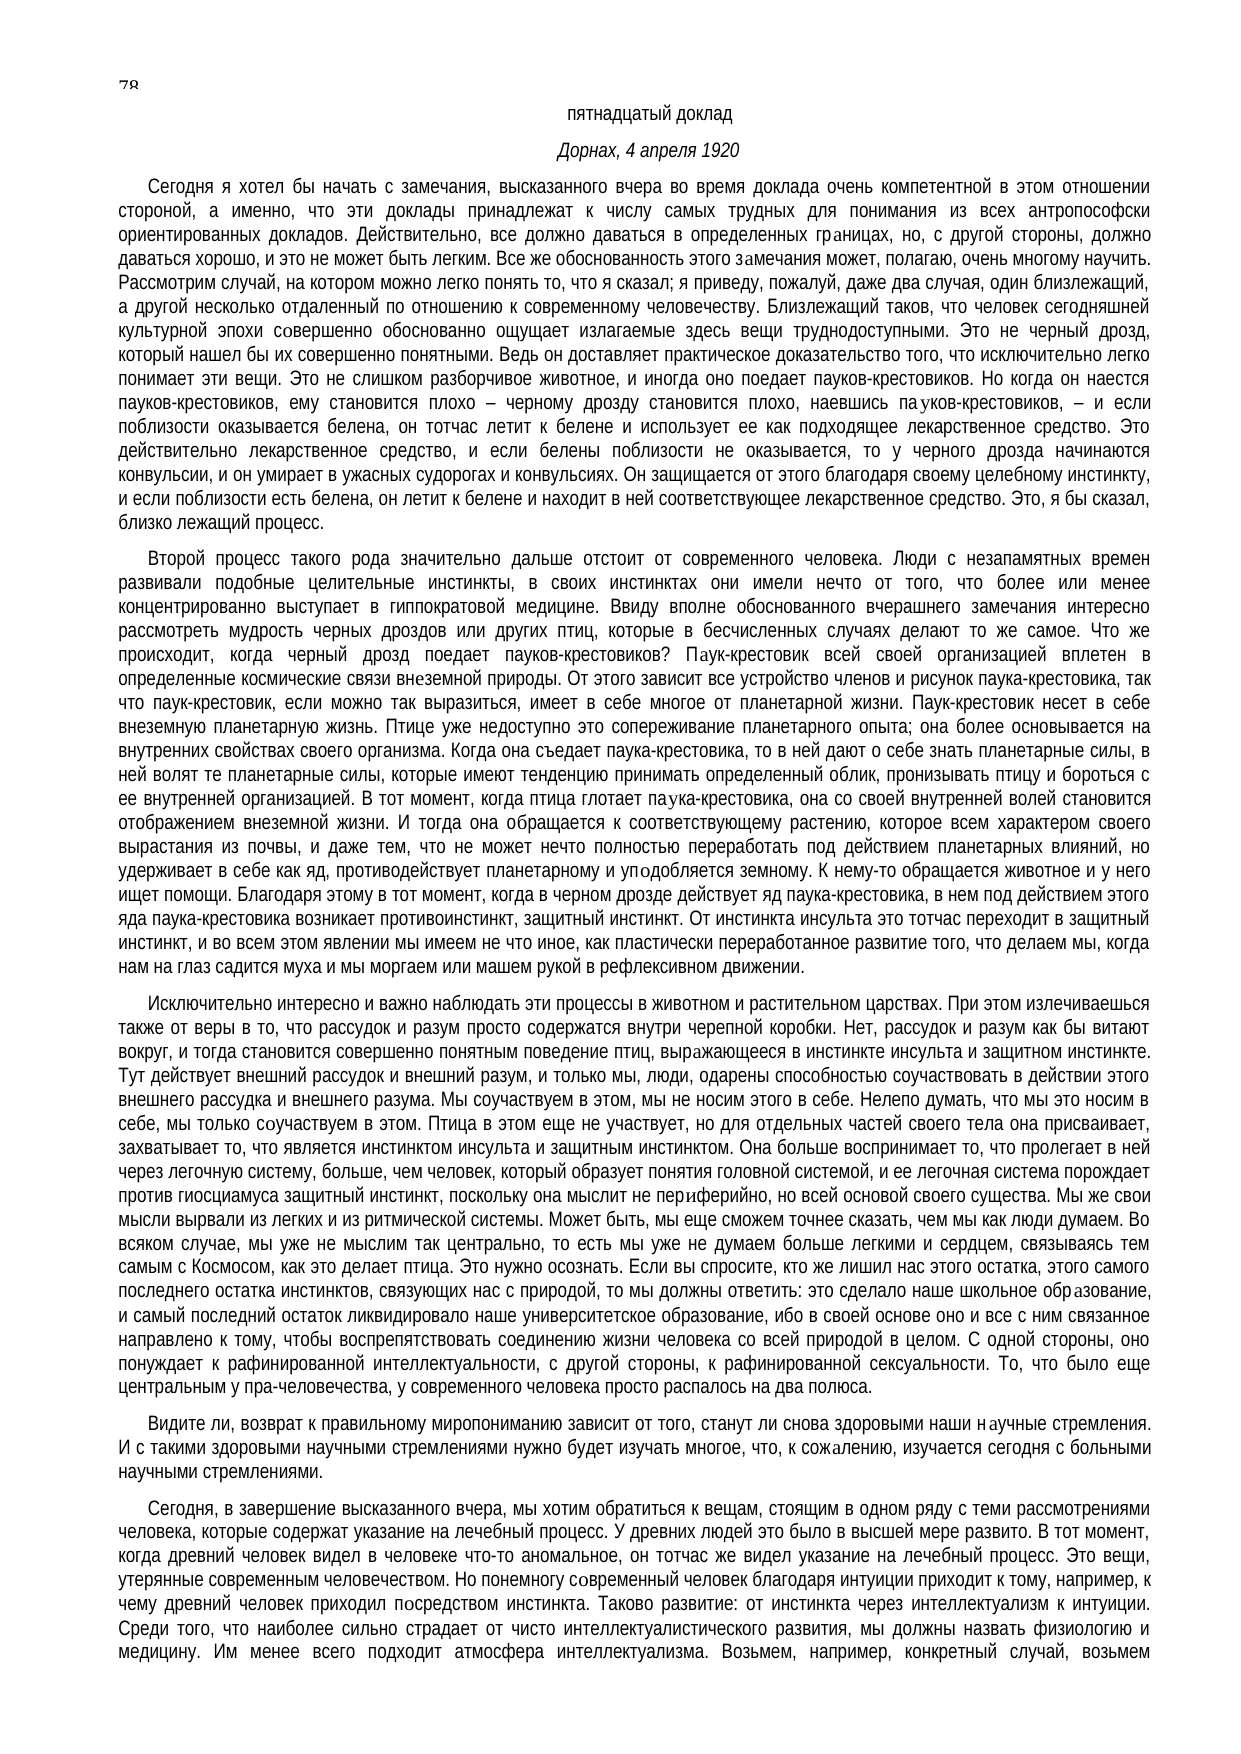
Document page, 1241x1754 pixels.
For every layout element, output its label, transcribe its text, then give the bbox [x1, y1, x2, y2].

text Сегодня, в завершение высказанного вчера, мы хотим обратиться к вещам, стоящим в одном ряду с теми рассмотрениями человека, которые содержат указание на лечебный процесс. У древних людей это было в высшей мере развито. В тот момент, когда древний человек видел в человеке что-то аномальное, он тотчас же видел указание на лечебный процесс. Это вещи, утерянные современным человечеством. Но понемногу современный человек благодаря интуиции приходит к тому, например, к чему древний человек приходил посредством инстинкта. Таково развитие: от инстинкта через интеллектуализм к интуиции. Среди того, что наиболее сильно страдает от чисто интеллектуалистического развития, мы должны назвать физиологию и медицину. Им менее всего подходит атмосфера интеллектуализма. Возьмем, например, конкретный случай, возьмем [118, 1495, 1152, 1663]
text Сегодня я хотел бы начать с замечания, высказанного вчера во время доклада очень компетентной в этом отношении стороной, а именно, что эти доклады принадлежат к числу самых трудных для понимания из всех антропософски ориентированных докладов. Действительно, все должно даваться в определенных границах, но, с другой стороны, должно даваться хорошо, и это не может быть легким. Все же обоснованность этого замечания может, полагаю, очень многому научить. Рассмотрим случай, на котором можно легко понять то, что я сказал; я приведу, пожалуй, даже два случая, один близлежащий, а другой несколько отдаленный по отношению к современному человечеству. Близлежащий таков, что человек сегодняшней культурной эпохи совершенно обоснованно ощущает излагаемые здесь вещи труднодоступными. Это не черный дрозд, который нашел бы их совершенно понятными. Ведь он доставляет практическое доказательство того, что исключительно легко понимает эти вещи. Это не слишком разборчивое животное, и иногда оно поедает пауков-крестовиков. Но когда он наестся пауков-крестовиков, ему становится плохо – черному дрозду становится плохо, наевшись пауков-крестовиков, – и если поблизости оказывается белена, он тотчас летит к белене и использует ее как подходящее лекарственное средство. Это действительно лекарственное средство, и если белены поблизости не оказывается, то у черного дрозда начинаются конвульсии, и он умирает в ужасных судорогах и конвульсиях. Он защищается от этого благодаря своему целебному инстинкту, и если поблизости есть белена, он летит к белене и находит в ней соответствующее лекарственное средство. Это, я бы сказал, близко лежащий процесс. [118, 174, 1152, 534]
text пятнадцатый доклад [118, 101, 1152, 125]
text Дорнах, 4 апреля 1920 [118, 138, 1152, 162]
text Второй процесс такого рода значительно дальше отстоит от современного человека. Люди с незапамятных времен развивали подобные целительные инстинкты, в своих инстинктах они имели нечто от того, что более или менее концентрированно выступает в гиппократовой медицине. Ввиду вполне обоснованного вчерашнего замечания интересно рассмотреть мудрость черных дроздов или других птиц, которые в бесчисленных случаях делают то же самое. Что же происходит, когда черный дрозд поедает пауков-крестовиков? Паук-крестовик всей своей организацией вплетен в определенные космические связи внеземной природы. От этого зависит все устройство членов и рисунок паука-крестовика, так что паук-крестовик, если можно так выразиться, имеет в себе многое от планетарной жизни. Паук-крестовик несет в себе внеземную планетарную жизнь. Птице уже недоступно это сопереживание планетарного опыта; она более основывается на внутренних свойствах своего организма. Когда она съедает паука-крестовика, то в ней дают о себе знать планетарные силы, в ней волят те планетарные силы, которые имеют тенденцию принимать определенный облик, пронизывать птицу и бороться с ее внутренней организацией. В тот момент, когда птица глотает паука-крестовика, она со своей внутренней волей становится отображением внеземной жизни. И тогда она обращается к соответствующему растению, которое всем характером своего вырастания из почвы, и даже тем, что не может нечто полностью переработать под действием планетарных влияний, но удерживает в себе как яд, противодействует планетарному и уподобляется земному. К нему-то обращается животное и у него ищет помощи. Благодаря этому в тот момент, когда в черном дрозде действует яд паука-крестовика, в нем под действием этого яда паука-крестовика возникает противоинстинкт, защитный инстинкт. От инстинкта инсульта это тотчас переходит в защитный инстинкт, и во всем этом явлении мы имеем не что иное, как пластически переработанное развитие того, что делаем мы, когда нам на глаз садится муха и мы моргаем или машем рукой в рефлексивном движении. [118, 546, 1152, 978]
text Исключительно интересно и важно наблюдать эти процессы в животном и растительном царствах. При этом излечиваешься также от веры в то, что рассудок и разум просто содержатся внутри черепной коробки. Нет, рассудок и разум как бы витают вокруг, и тогда становится совершенно понятным поведение птиц, выражающееся в инстинкте инсульта и защитном инстинкте. Тут действует внешний рассудок и внешний разум, и только мы, люди, одарены способностью соучаствовать в действии этого внешнего рассудка и внешнего разума. Мы соучаствуем в этом, мы не носим этого в себе. Нелепо думать, что мы это носим в себе, мы только соучаствуем в этом. Птица в этом еще не участвует, но для отдельных частей своего тела она присваивает, захватывает то, что является инстинктом инсульта и защитным инстинктом. Она больше воспринимает то, что пролегает в ней через легочную систему, больше, чем человек, который образует понятия головной системой, и ее легочная система порождает против гиосциамуса защитный инстинкт, поскольку она мыслит не периферийно, но всей основой своего существа. Мы же свои мысли вырвали из легких и из ритмической системы. Может быть, мы еще сможем точнее сказать, чем мы как люди думаем. Во всяком случае, мы уже не мыслим так центрально, то есть мы уже не думаем больше легкими и сердцем, связываясь тем самым с Космосом, как это делает птица. Это нужно осознать. Если вы спросите, кто же лишил нас этого остатка, этого самого последнего остатка инстинктов, связующих нас с природой, то мы должны ответить: это сделало наше школьное образование, и самый последний остаток ликвидировало наше университетское образование, ибо в своей основе оно и все с ним связанное направлено к тому, чтобы воспрепятствовать соединению жизни человека со всей природой в целом. С одной стороны, оно понуждает к рафинированной интеллектуальности, с другой стороны, к рафинированной сексуальности. То, что было еще центральным у пра-человечества, у современного человека просто распалось на два полюса. [118, 991, 1152, 1398]
text Видите ли, возврат к правильному миропониманию зависит от того, станут ли снова здоровыми наши научные стремления. И с такими здоровыми научными стремлениями нужно будет изучать многое, что, к сожалению, изучается сегодня с больными научными стремлениями. [118, 1411, 1152, 1483]
